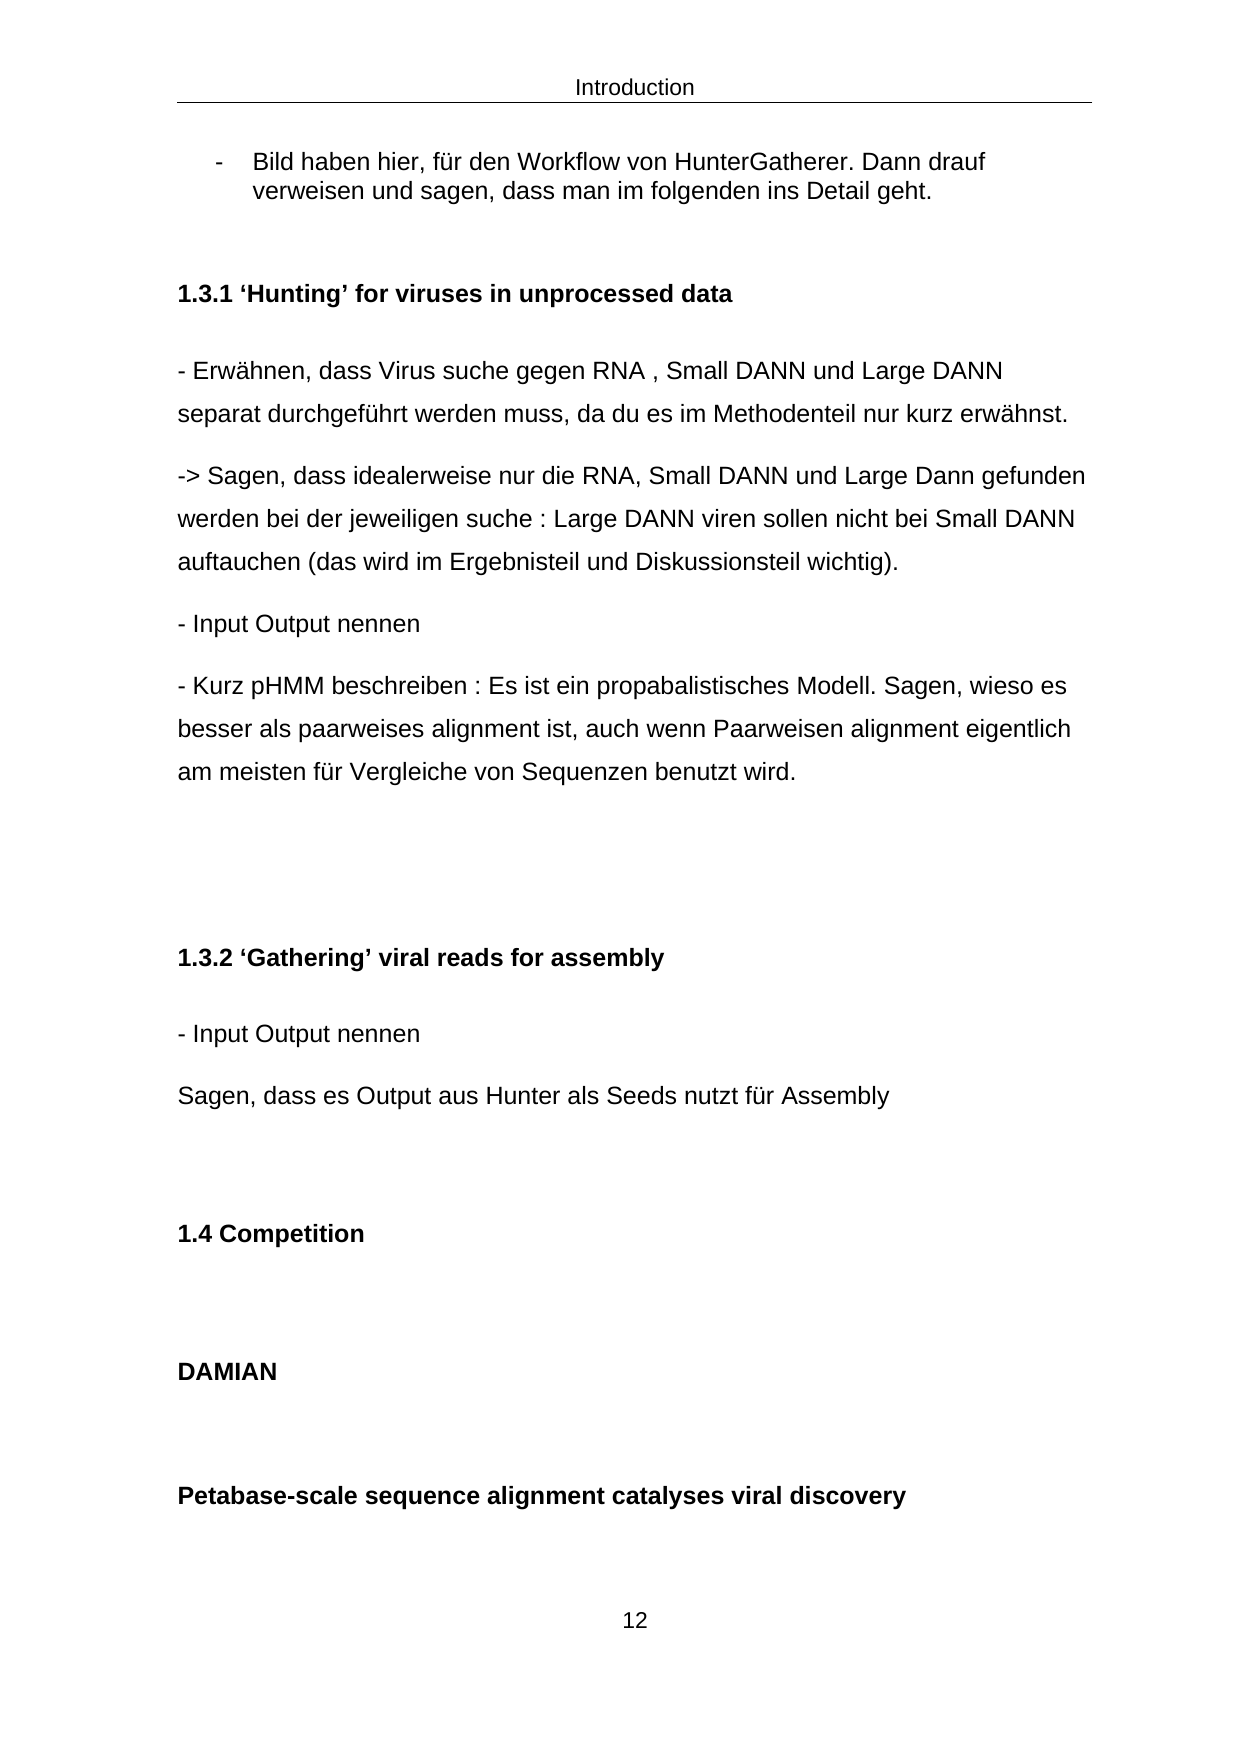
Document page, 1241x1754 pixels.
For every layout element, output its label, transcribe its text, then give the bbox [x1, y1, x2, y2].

list Bild haben hier, für den Workflow von HunterGatherer. Dann drauf verweisen und sagen, dass man im folgenden ins Detail geht. [215, 147, 1092, 205]
subtitle 1.4 Competition [177, 1219, 1092, 1248]
text - Erwähnen, dass Virus suche gegen RNA , Small DANN und Large DANN separat durchgeführt werden muss, da du es im Methodenteil nur kurz erwähnst. [177, 356, 1092, 428]
text Petabase-scale sequence alignment catalyses viral discovery [177, 1481, 1092, 1509]
text - Input Output nennen [177, 1019, 1092, 1048]
text - Input Output nennen [177, 609, 1092, 638]
text - Kurz pHMM beschreiben : Es ist ein propabalistisches Modell. Sagen, wieso es besser als paarweises alignment ist, auch wenn Paarweisen alignment eigentlich am meisten für Vergleiche von Sequenzen benutzt wird. [177, 671, 1092, 786]
text Sagen, dass es Output aus Hunter als Seeds nutzt für Assembly [177, 1081, 1092, 1109]
text DAMIAN [177, 1357, 1092, 1386]
text -> Sagen, dass idealerweise nur die RNA, Small DANN und Large Dann gefunden werden bei der jeweiligen suche : Large DANN viren sollen nicht bei Small DANN auftauchen (das wird im Ergebnisteil und Diskussionsteil wichtig). [177, 461, 1092, 576]
subtitle 1.3.1 ‘Hunting’ for viruses in unprocessed data [177, 279, 1092, 308]
subtitle 1.3.2 ‘Gathering’ viral reads for assembly [177, 943, 1092, 971]
